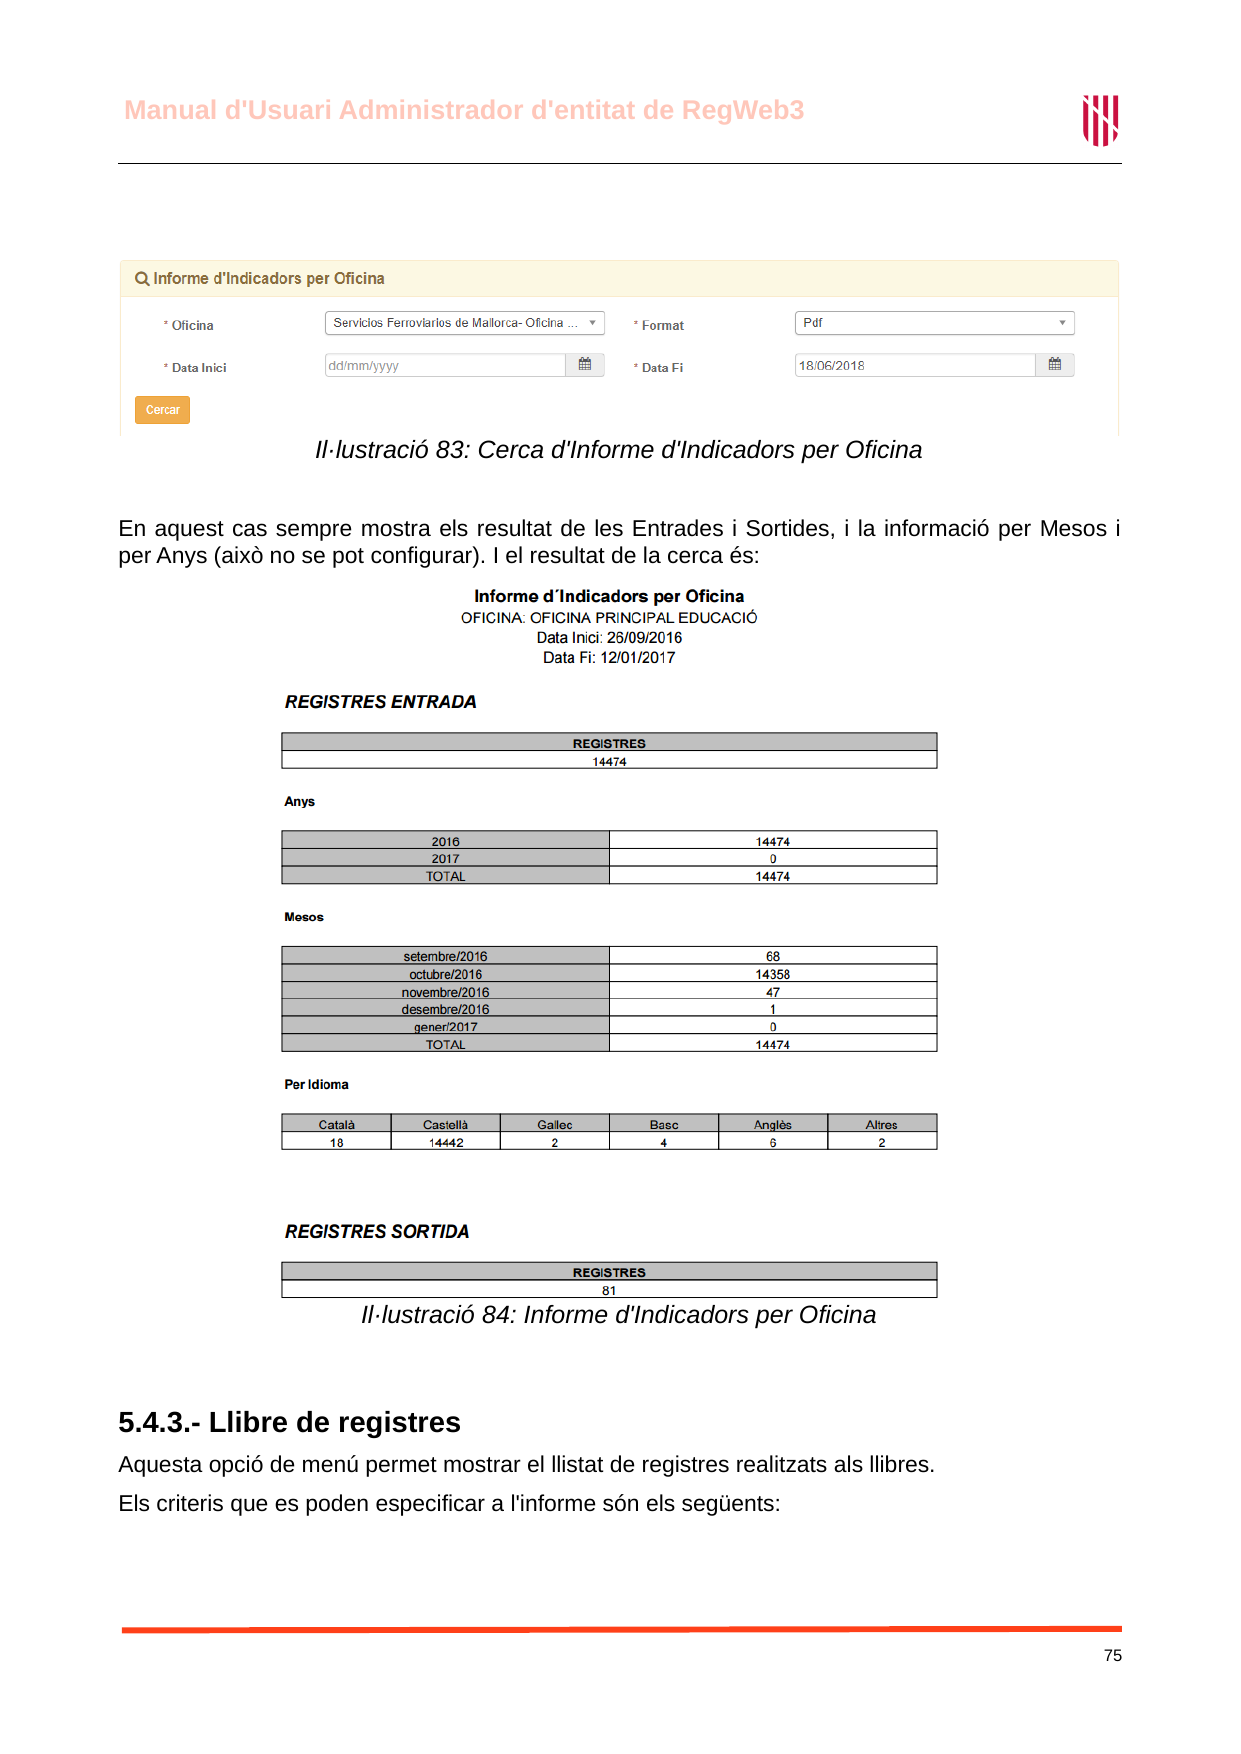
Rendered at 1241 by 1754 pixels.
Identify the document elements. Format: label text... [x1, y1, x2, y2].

text Aquesta opció de menú permet mostrar el llistat de registres realitzats als llibres. [118, 1451, 1122, 1477]
text Il·lustració 83: Cerca d'Informe d'Indicadors per Oficina [118, 436, 1122, 464]
picture [1080, 93, 1121, 148]
text Il·lustració 84: Informe d'Indicadors per Oficina [118, 593, 1122, 1328]
text En aquest cas sempre mostra els resultat de les Entrades i Sortides, i la informació per Mesos i per Anys (això no se pot configurar). I el resultat de la cerca és: [118, 515, 1122, 568]
picture [118, 254, 1123, 436]
text Els criteris que es poden especificar a l'informe són els següents: [118, 1490, 1122, 1516]
subtitle Llibre de registres [118, 1405, 1122, 1438]
